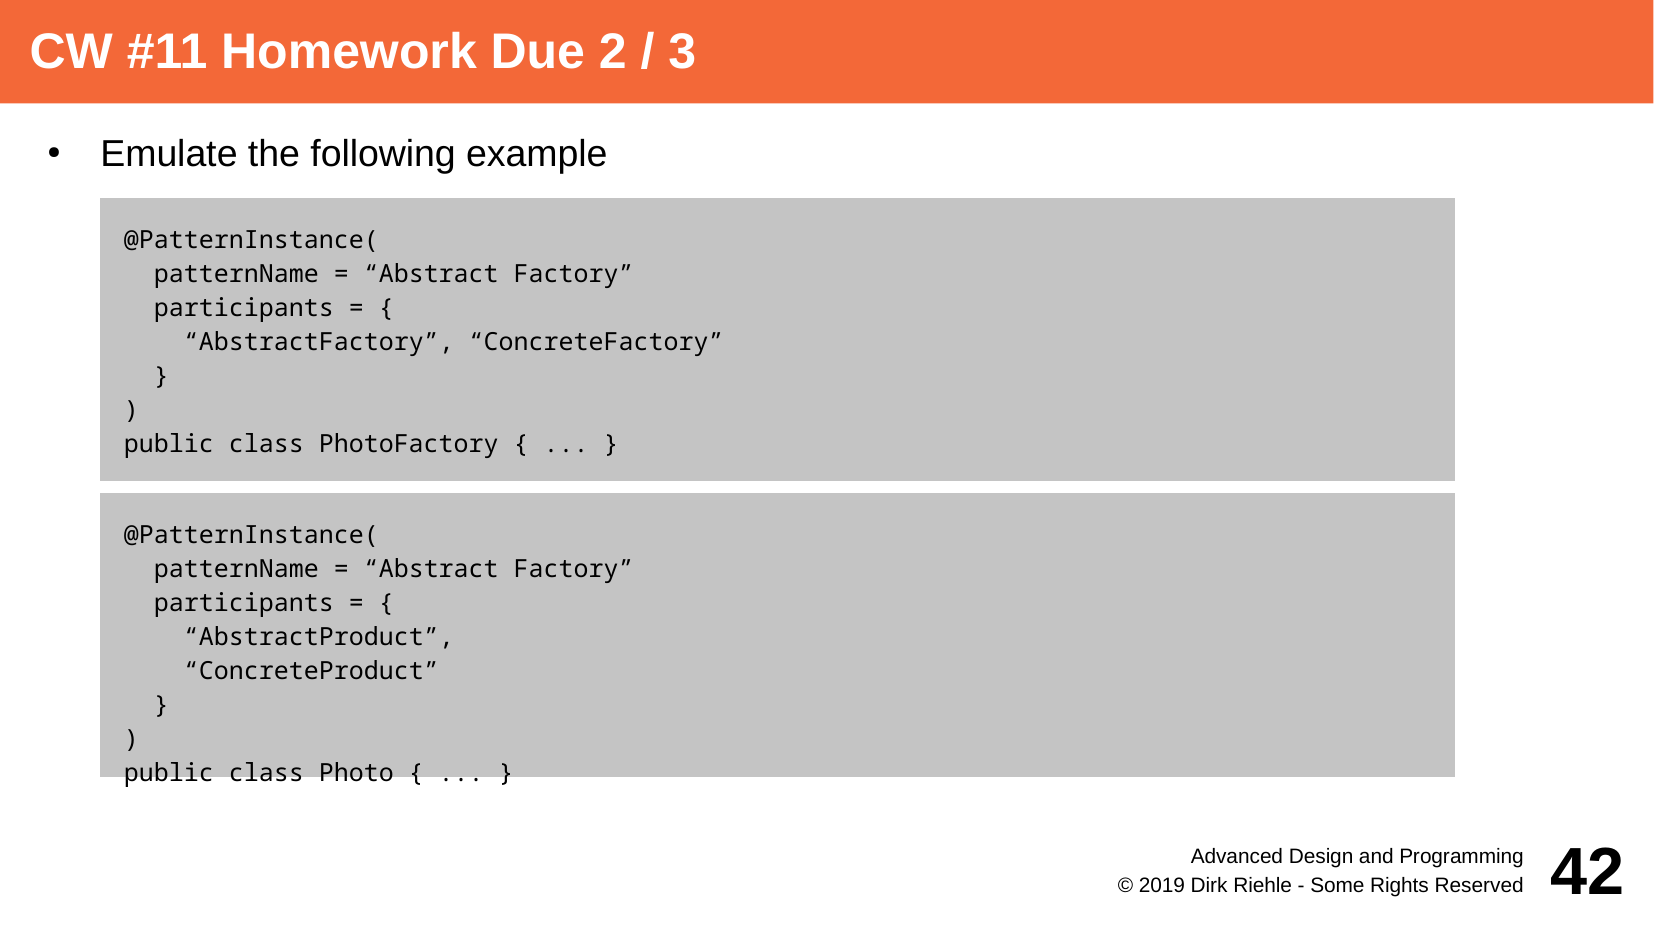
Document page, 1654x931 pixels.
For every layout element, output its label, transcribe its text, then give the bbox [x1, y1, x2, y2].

list @PatternInstance( patternName = “Abstract Factory” participants = { “AbstractFactory”, “ConcreteFactory” } ) public class PhotoFactory { ... } [94, 191, 1462, 481]
title CW #11 Homework Due 2 / 3 [0, 0, 1654, 104]
list @PatternInstance( patternName = “Abstract Factory” participants = { “AbstractProduct”, “ConcreteProduct” } ) public class Photo { ... } [94, 487, 1462, 783]
list Emulate the following example [29, 132, 1625, 813]
